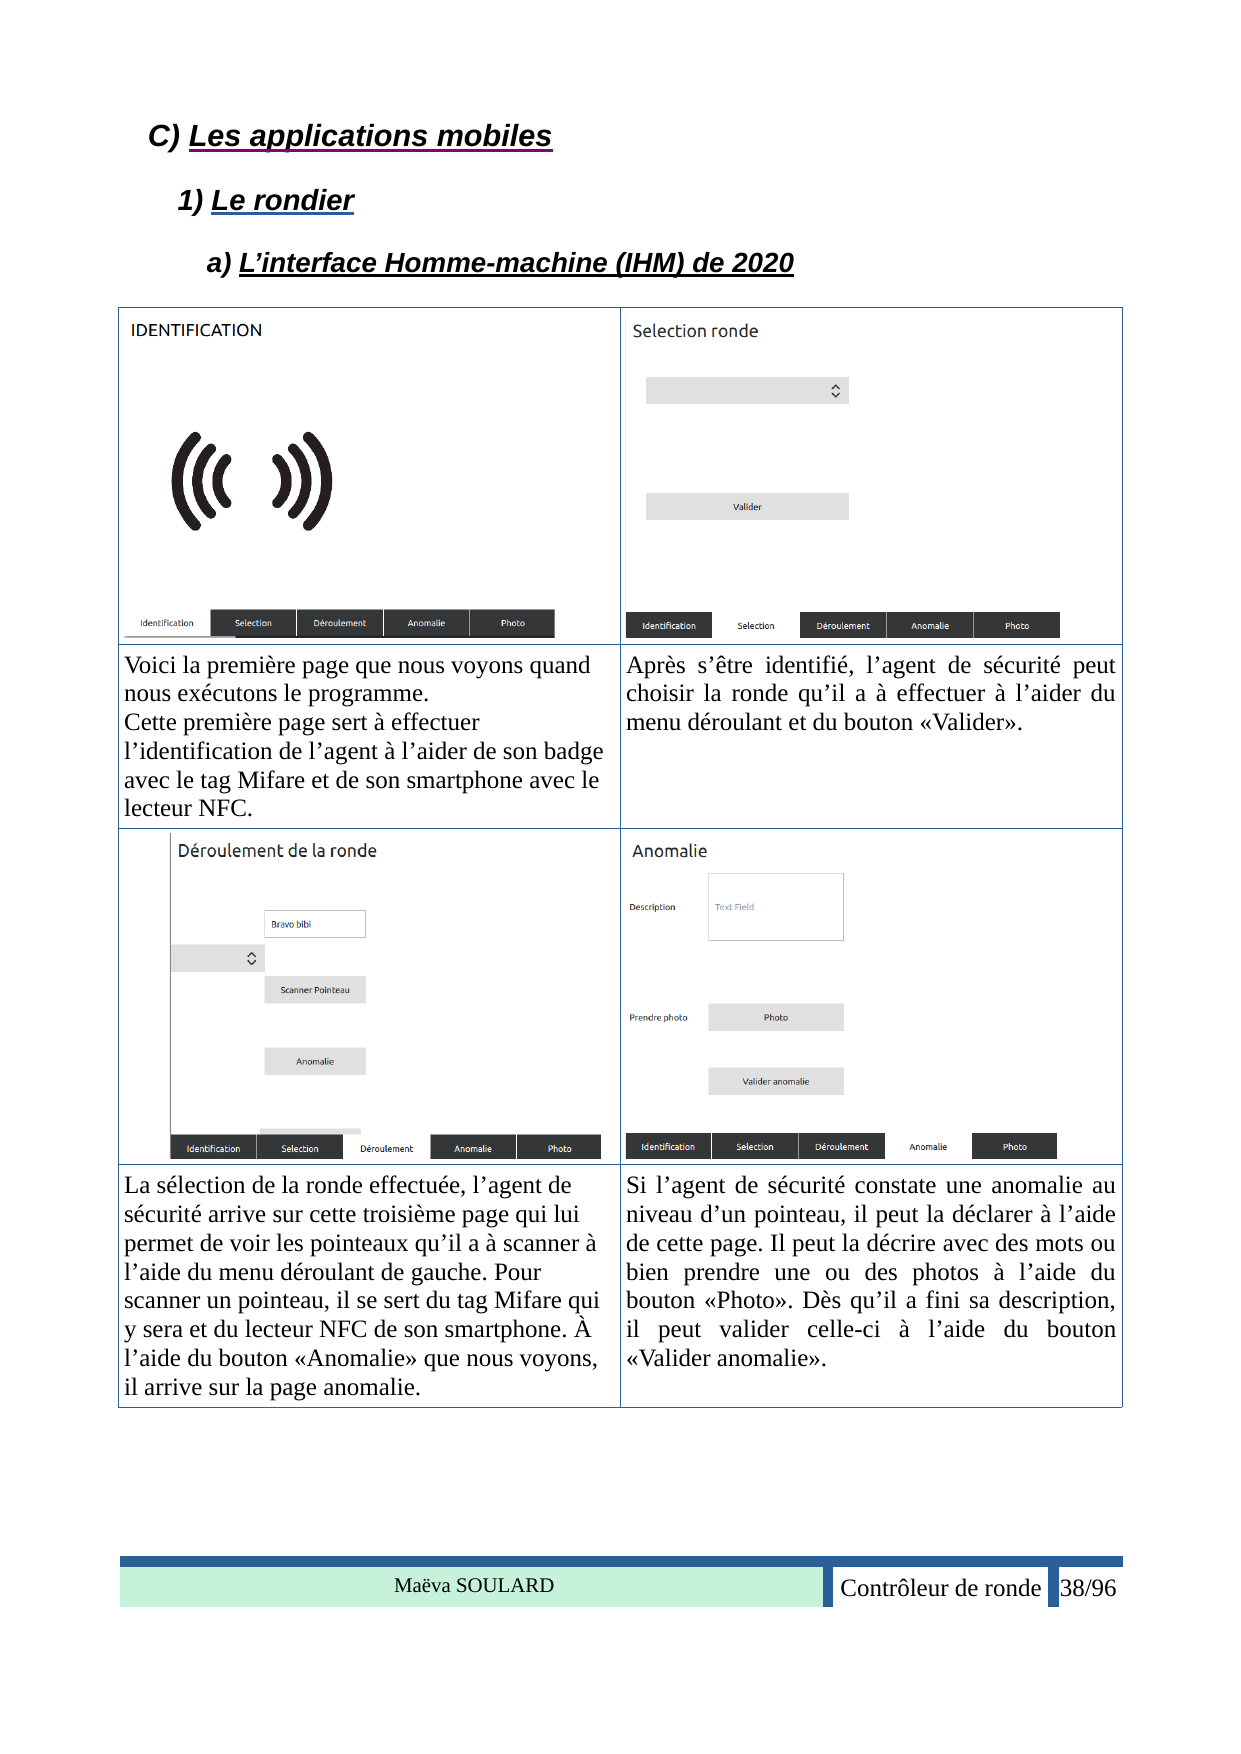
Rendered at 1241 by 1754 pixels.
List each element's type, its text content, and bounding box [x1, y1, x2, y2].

table_cell Si l’agent de sécurité constate une anomalie au niveau d’un pointeau, il peut la déclarer à l’aide de cette page. Il peut la décrire avec des mots ou bien prendre une ou des photos à l’aide du bouton «Photo». Dès qu’il a fini sa description, il peut valider celle-ci à l’aide du bouton «Valider anomalie». [621, 1165, 1122, 1407]
picture [169, 833, 601, 1159]
subtitle Les applications mobiles [118, 118, 1122, 153]
table_header [621, 308, 1122, 644]
subtitle Le rondier [118, 183, 1122, 216]
table_cell Après s’être identifié, l’agent de sécurité peut choisir la ronde qu’il a à effectuer à l’aider du menu déroulant et du bouton «Valider». [621, 645, 1122, 828]
table_cell La sélection de la ronde effectuée, l’agent de sécurité arrive sur cette troisième page qui lui permet de voir les pointeaux qu’il a à scanner à l’aide du menu déroulant de gauche. Pour scanner un pointeau, il se sert du tag Mifare qui y sera et du lecteur NFC de son smartphone. À l’aide du bouton «Anomalie» que nous voyons, il arrive sur la page anomalie. [119, 1165, 620, 1407]
table_cell Voici la première page que nous voyons quand nous exécutons le programme. Cette première page sert à effectuer l’identification de l’agent à l’aider de son badge avec le tag Mifare et de son smartphone avec le lecteur NFC. [119, 645, 620, 828]
table_cell [621, 829, 1122, 1164]
table_header [119, 308, 620, 644]
picture [625, 833, 1057, 1159]
table_cell [119, 829, 620, 1164]
picture [625, 313, 1060, 638]
subtitle L’interface Homme-machine (IHM) de 2020 [118, 246, 1122, 278]
picture [123, 313, 555, 638]
